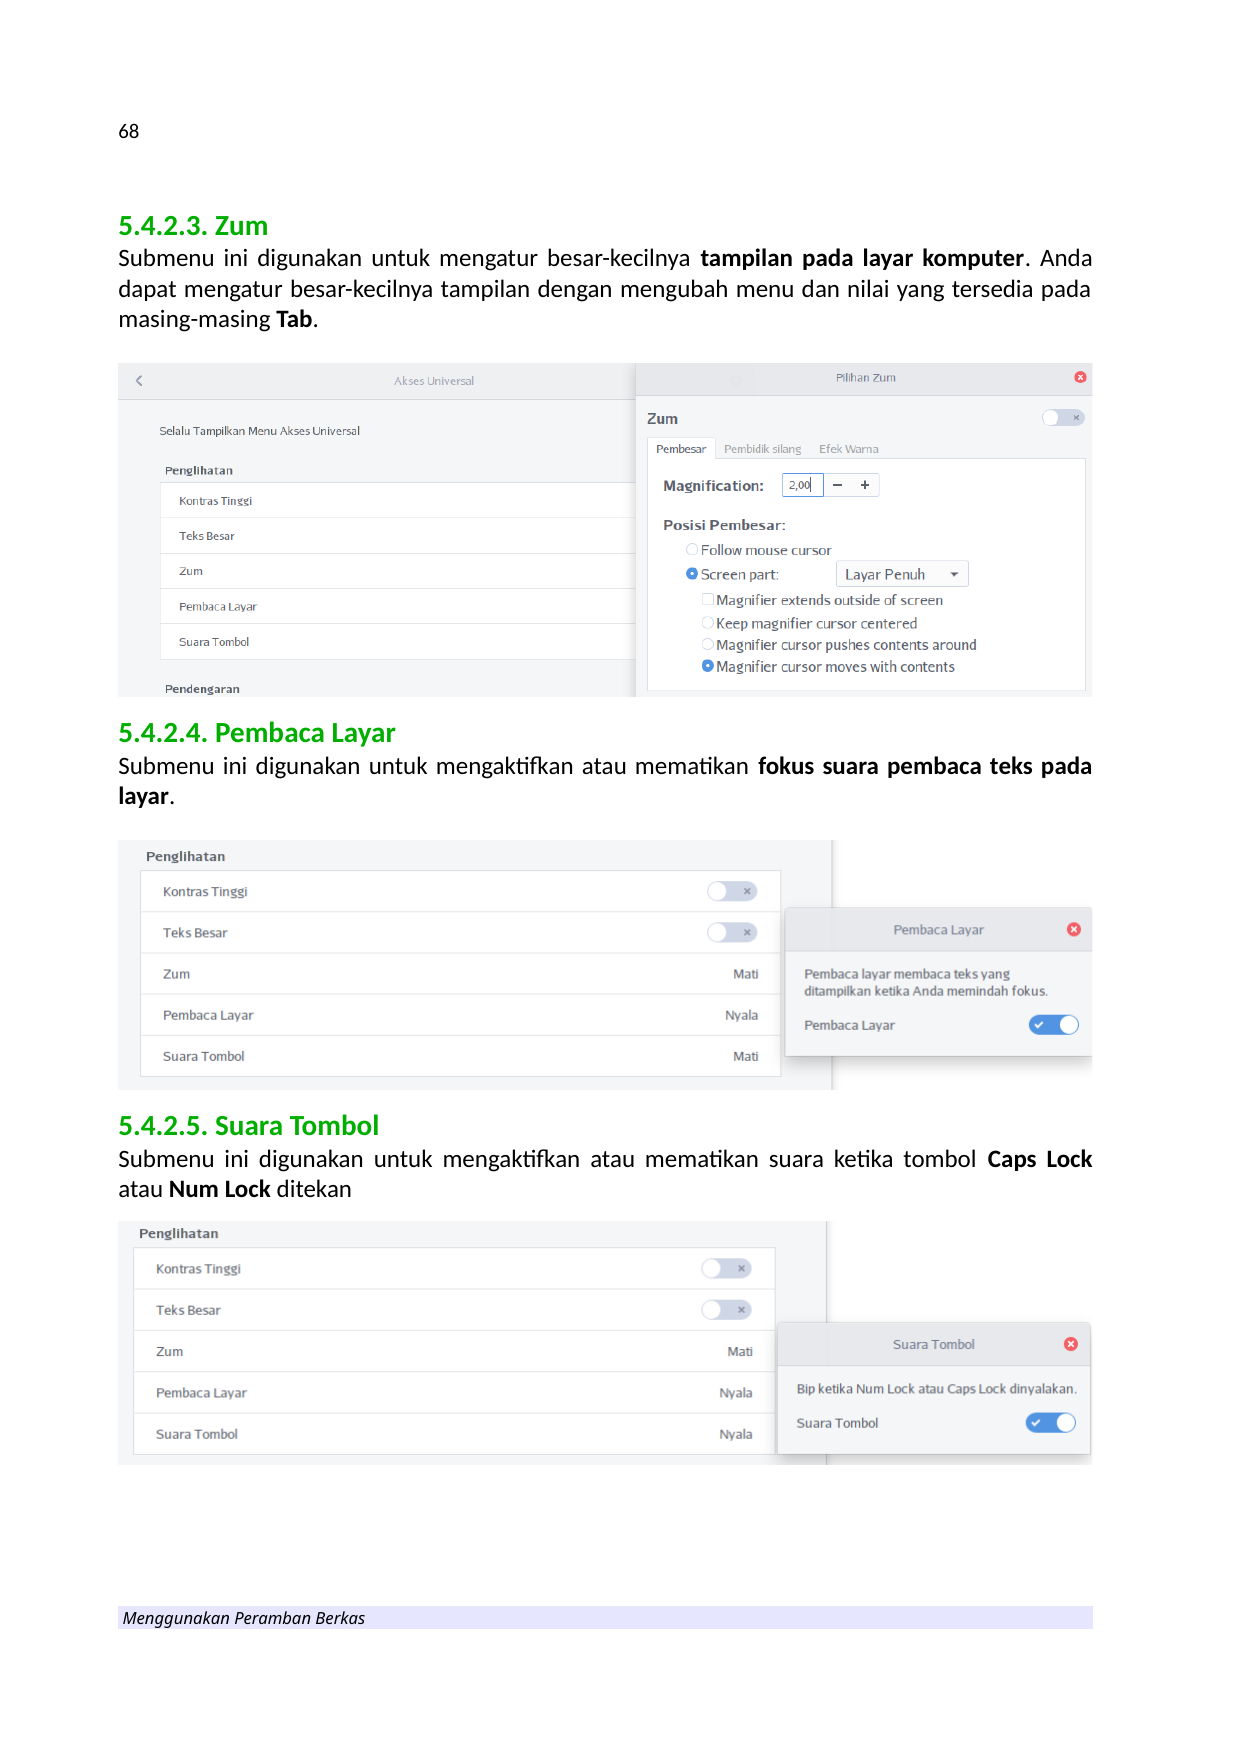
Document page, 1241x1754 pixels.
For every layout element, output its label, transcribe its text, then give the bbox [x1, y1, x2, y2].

subtitle Suara Tombol [118, 1090, 1093, 1143]
picture [118, 1221, 1093, 1465]
subtitle Pembaca Layar [118, 697, 1093, 750]
text Submenu ini digunakan untuk mengatur besar-kecilnya tampilan pada layar komputer. Anda dapat mengatur besar-kecilnya tampilan dengan mengubah menu dan nilai yang tersedia pada masing-masing Tab. [118, 242, 1093, 334]
picture [118, 840, 1093, 1090]
text Submenu ini digunakan untuk mengaktifkan atau mematikan suara ketika tombol Caps Lock atau Num Lock ditekan [118, 1143, 1093, 1204]
picture [118, 363, 1093, 697]
subtitle Zum [118, 207, 1093, 242]
text Submenu ini digunakan untuk mengaktifkan atau mematikan fokus suara pembaca teks pada layar. [118, 750, 1093, 811]
